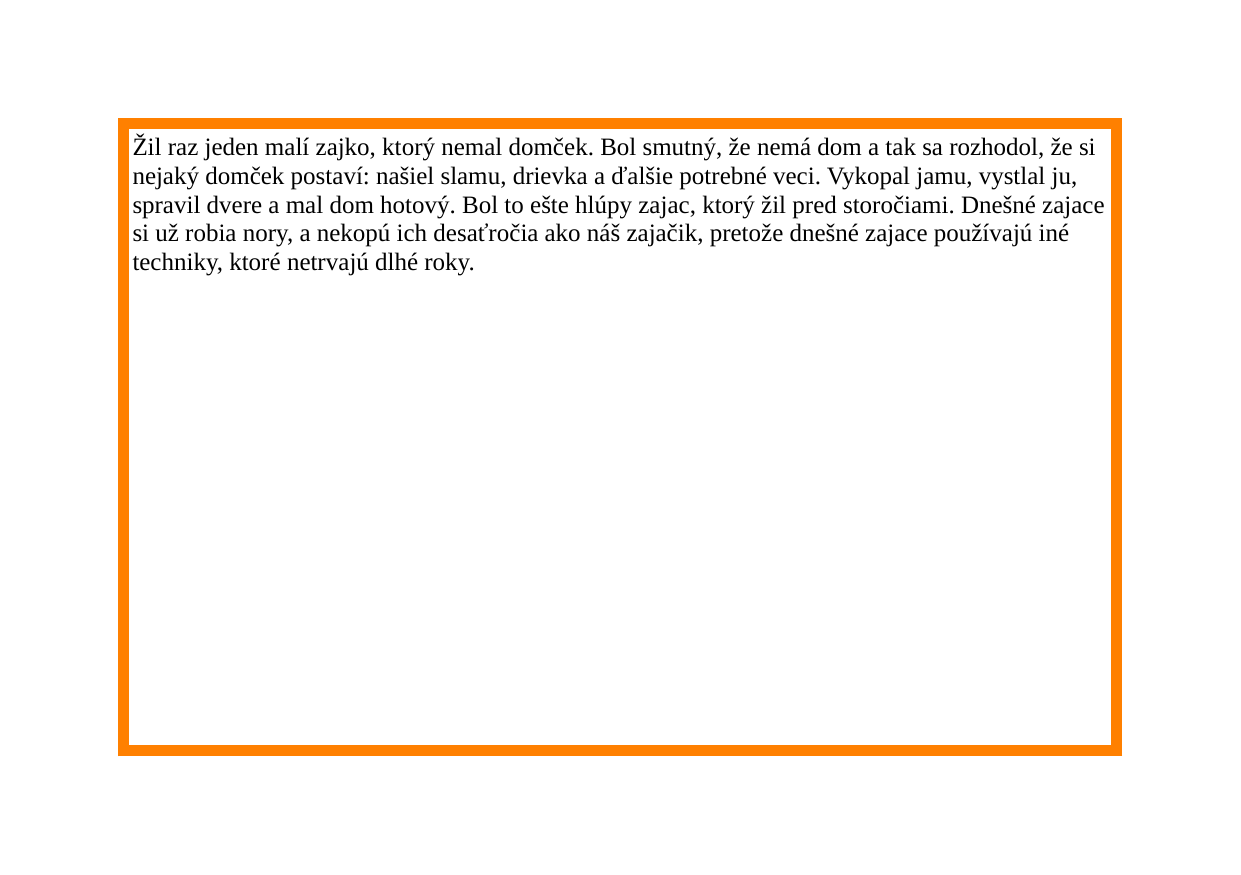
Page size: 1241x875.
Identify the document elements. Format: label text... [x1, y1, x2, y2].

text Žil raz jeden malí zajko, ktorý nemal domček. Bol smutný, že nemá dom a tak sa rozhodol, že si nejaký domček postaví: našiel slamu, drievka a ďalšie potrebné veci. Vykopal jamu, vystlal ju, spravil dvere a mal dom hotový. Bol to ešte hlúpy zajac, ktorý žil pred storočiami. Dnešné zajace si už robia nory, a nekopú ich desaťročia ako náš zajačik, pretože dnešné zajace používajú iné techniky, ktoré netrvajú dlhé roky. [132, 132, 1108, 276]
